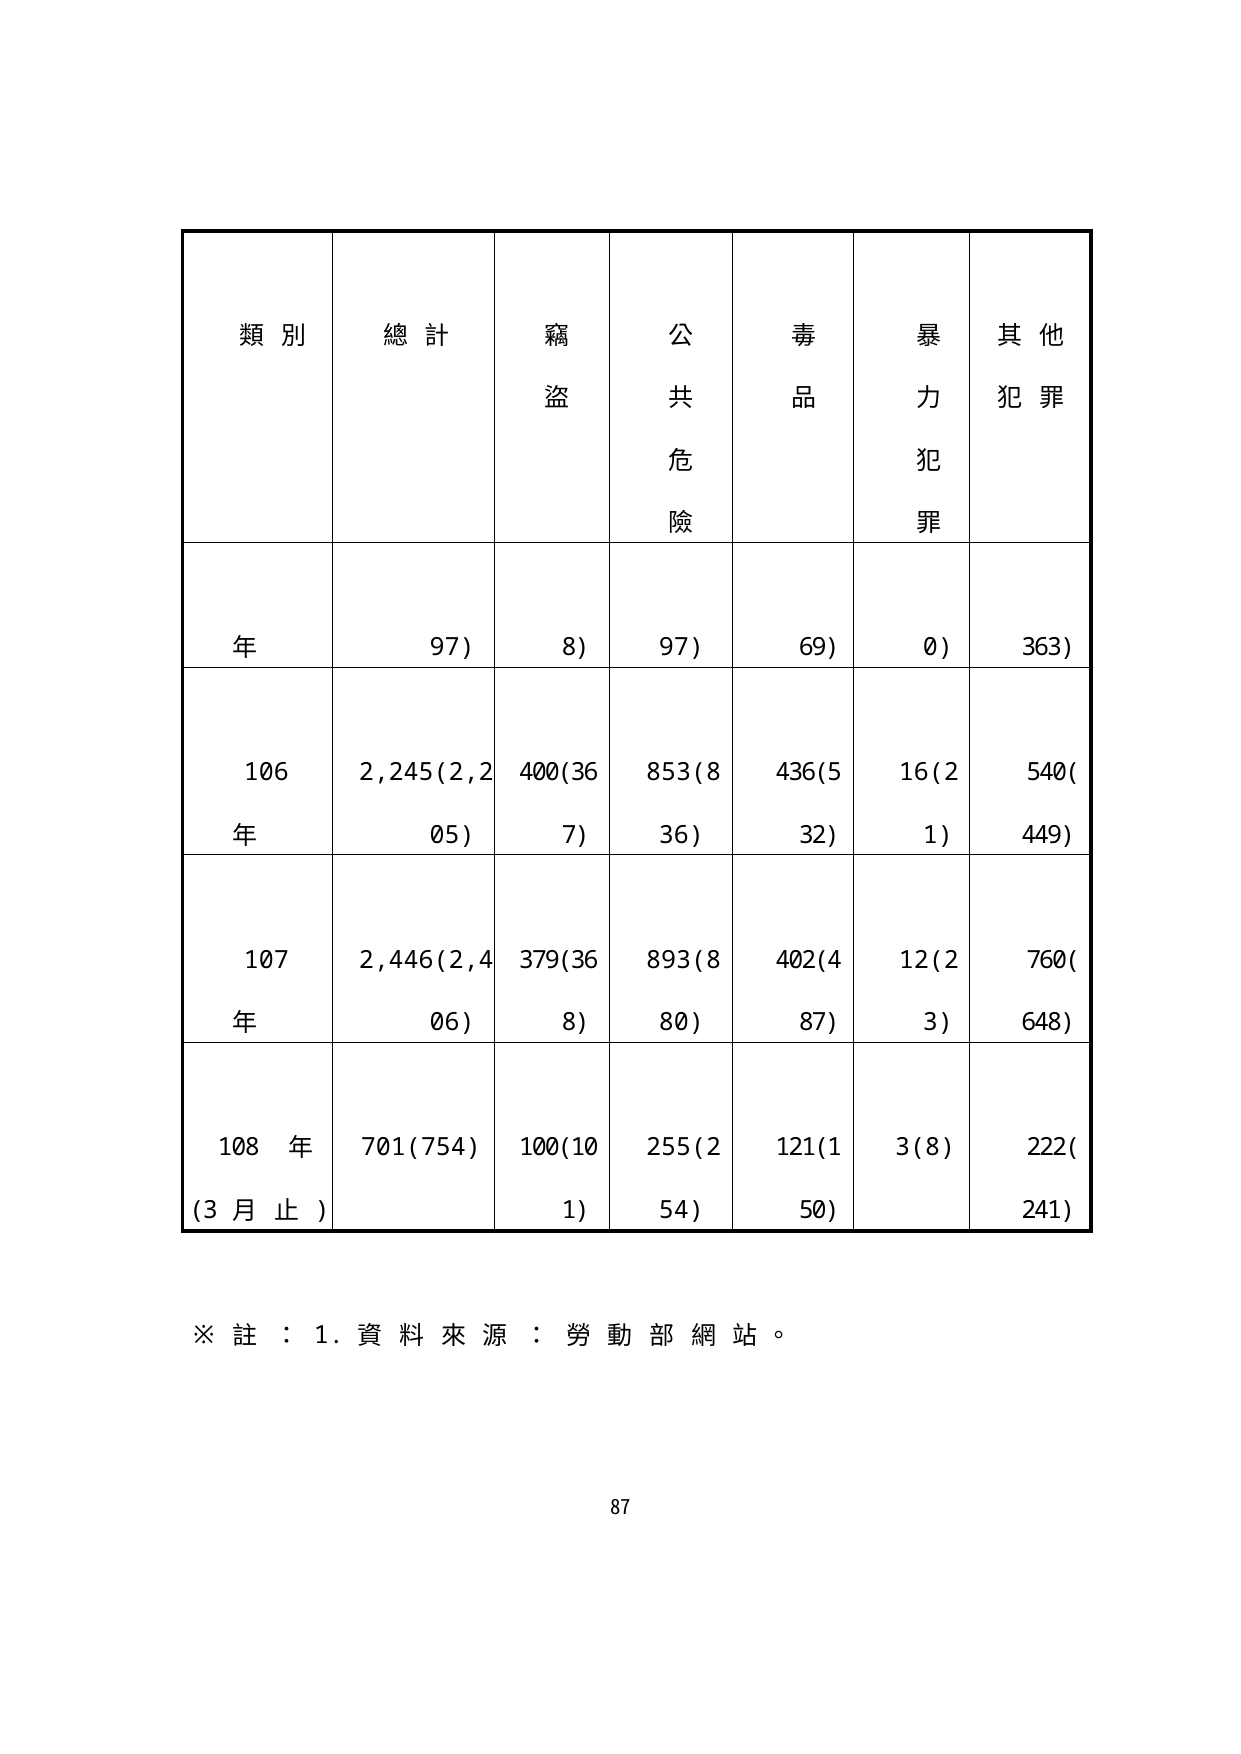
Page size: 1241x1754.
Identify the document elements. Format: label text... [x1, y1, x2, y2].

table_cell 121(150) [733, 1043, 853, 1229]
table_header 暴力犯罪 [854, 233, 969, 542]
table_header 竊盜 [495, 233, 609, 542]
table_cell 363) [970, 543, 1089, 667]
table_cell 893(880) [610, 855, 732, 1042]
table_header 總計 [333, 233, 494, 542]
table_cell 400(367) [495, 668, 609, 854]
table_cell 年 [184, 543, 332, 667]
table_cell 8) [495, 543, 609, 667]
table_header 毒品 [733, 233, 853, 542]
table_cell 12(23) [854, 855, 969, 1042]
text ※註：1.資料來源：勞動部網站。 [183, 1292, 1058, 1354]
table_cell 16(21) [854, 668, 969, 854]
table_cell 402(487) [733, 855, 853, 1042]
table_cell 853(836) [610, 668, 732, 854]
table_cell 379(368) [495, 855, 609, 1042]
table_cell 100(101) [495, 1043, 609, 1229]
table_cell 222(241) [970, 1043, 1089, 1229]
table_cell 540(449) [970, 668, 1089, 854]
table_cell 760(648) [970, 855, 1089, 1042]
table_cell 0) [854, 543, 969, 667]
table_cell 97) [610, 543, 732, 667]
table_cell 2,446(2,406) [333, 855, 494, 1042]
table_cell 701(754) [333, 1043, 494, 1229]
table_header 公共危險 [610, 233, 732, 542]
table_cell 106年 [184, 668, 332, 854]
table_cell 69) [733, 543, 853, 667]
table_cell 2,245(2,205) [333, 668, 494, 854]
table_cell 107年 [184, 855, 332, 1042]
table_cell 108年(3月止) [184, 1043, 332, 1229]
table_header 其他犯罪 [970, 233, 1089, 542]
table_header 類別 [184, 233, 332, 542]
table_cell 97) [333, 543, 494, 667]
table_cell 3(8) [854, 1043, 969, 1229]
table_cell 436(532) [733, 668, 853, 854]
table_cell 255(254) [610, 1043, 732, 1229]
